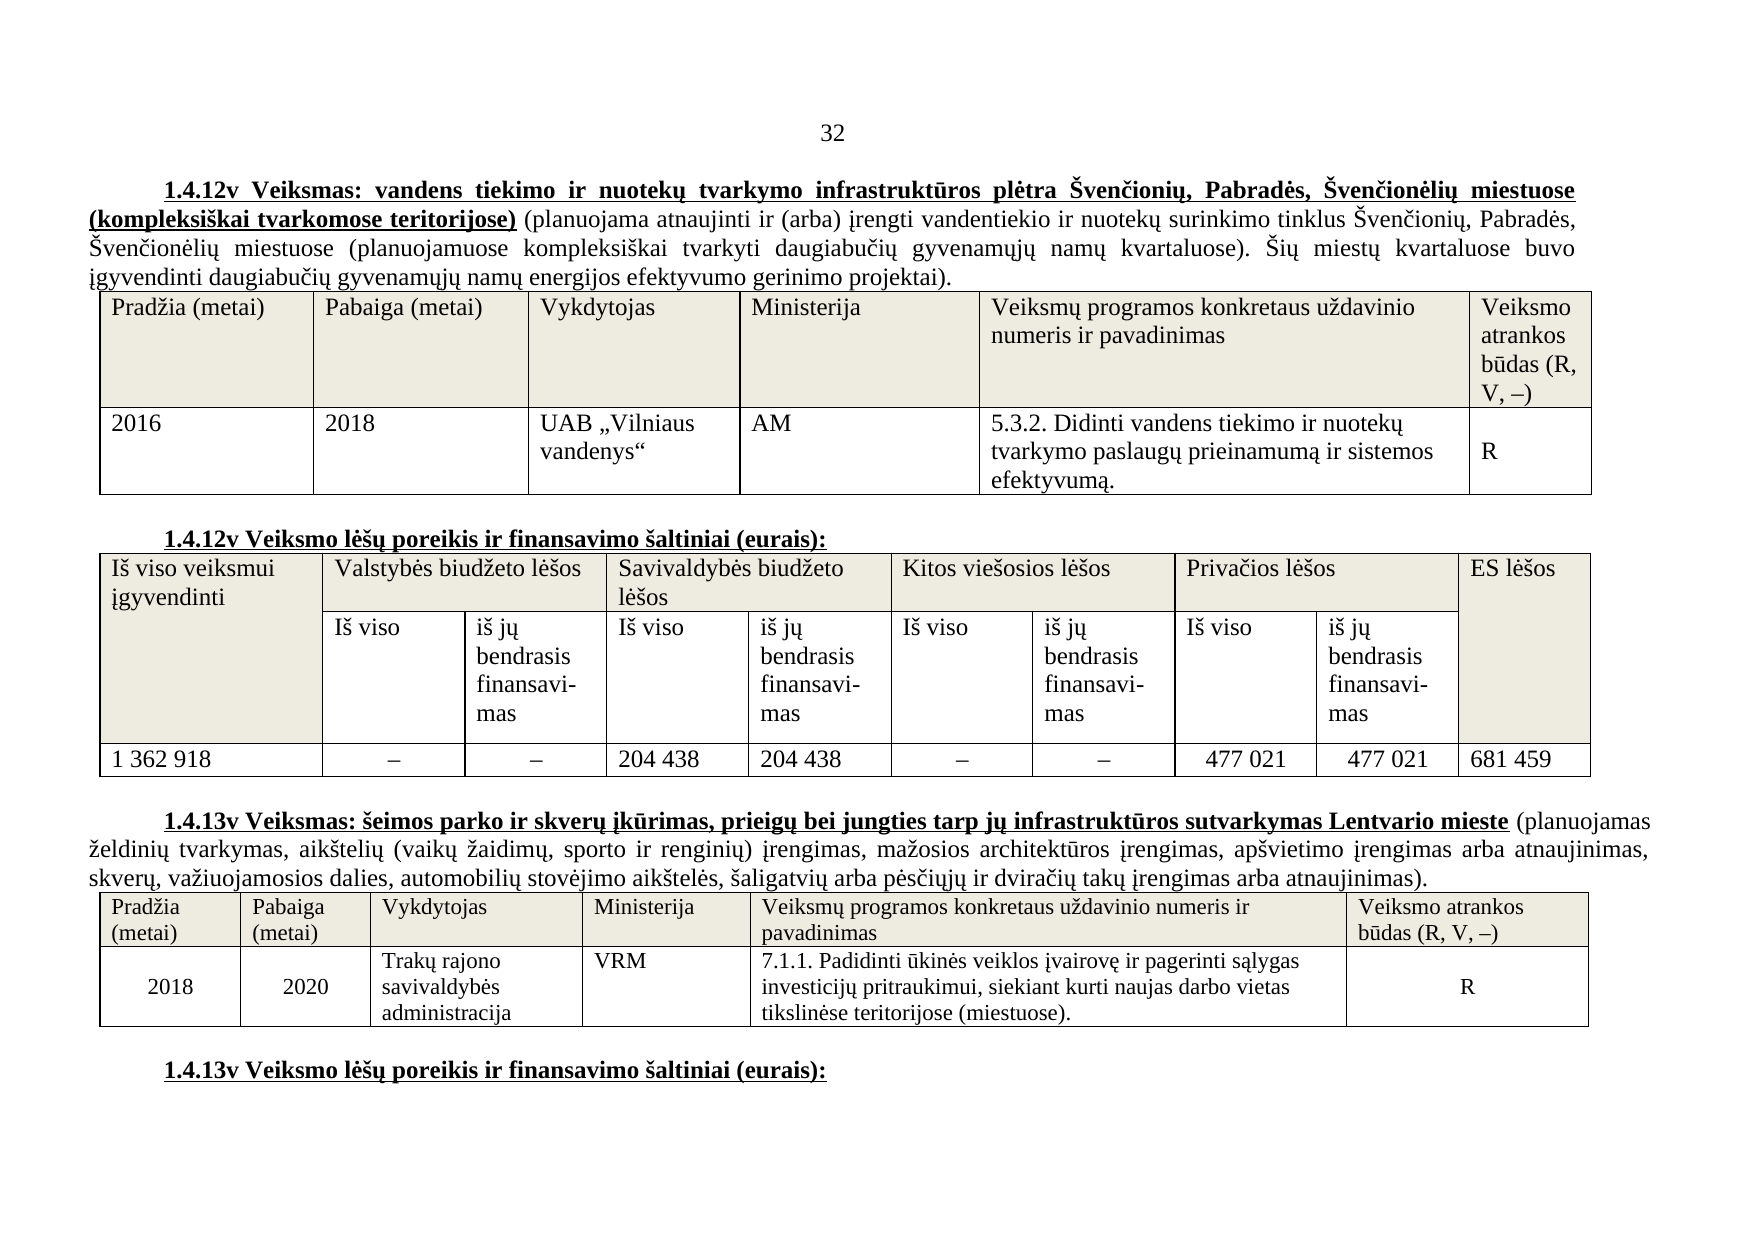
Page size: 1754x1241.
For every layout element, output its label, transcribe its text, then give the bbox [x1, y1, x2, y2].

table_header Veiksmų programos konkretaus uždavinio numeris ir pavadinimas [751, 893, 1346, 946]
table_cell R [1347, 947, 1588, 1026]
table_header Veiksmo atrankos būdas (R, V, –) [1470, 292, 1591, 407]
table_cell Iš viso [892, 612, 1032, 743]
table_cell 1 362 918 [101, 744, 322, 776]
table_header Pradžia (metai) [101, 292, 313, 407]
table_header Pabaiga (metai) [241, 893, 370, 946]
text 1.4.12v Veiksmas: vandens tiekimo ir nuotekų tvarkymo infrastruktūros plėtra Švenčionių, Pabradės, Švenčionėlių miestuose (kompleksiškai tvarkomose teritorijose) (planuojama atnaujinti ir (arba) įrengti vandentiekio ir nuotekų surinkimo tinklus Švenčionių, Pabradės, Švenčionėlių miestuose (planuojamuose kompleksiškai tvarkyti daugiabučių gyvenamųjų namų kvartaluose). Šių miestų kvartaluose buvo įgyvendinti daugiabučių gyvenamųjų namų energijos efektyvumo gerinimo projektai). [89, 176, 1577, 291]
table_header ES lėšos [1459, 554, 1590, 743]
table_cell 477 021 [1176, 744, 1316, 776]
text 1.4.13v Veiksmo lėšų poreikis ir finansavimo šaltiniai (eurais): [89, 1056, 1577, 1084]
table_cell Iš viso [323, 612, 464, 743]
table_cell iš jų bendrasis finansavi- mas [749, 612, 891, 743]
table_cell 204 438 [607, 744, 748, 776]
text 1.4.12v Veiksmo lėšų poreikis ir finansavimo šaltiniai (eurais): [89, 524, 1577, 552]
table_cell 7.1.1. Padidinti ūkinės veiklos įvairovę ir pagerinti sąlygas investicijų pritraukimui, siekiant kurti naujas darbo vietas tikslinėse teritorijose (miestuose). [751, 947, 1346, 1026]
table_cell Iš viso [1176, 612, 1316, 743]
table_header Privačios lėšos [1176, 554, 1458, 611]
table_cell – [1033, 744, 1174, 776]
table_header Iš viso veiksmui įgyvendinti [101, 554, 322, 743]
table_cell – [466, 744, 606, 776]
table_header Kitos viešosios lėšos [892, 554, 1174, 611]
table_cell 2020 [241, 947, 370, 1026]
table_cell R [1470, 408, 1591, 494]
table_cell Trakų rajono savivaldybės administracija [371, 947, 582, 1026]
table_cell 477 021 [1317, 744, 1458, 776]
text 1.4.13v Veiksmas: šeimos parko ir skverų įkūrimas, prieigų bei jungties tarp jų infrastruktūros sutvarkymas Lentvario mieste (planuojamas želdinių tvarkymas, aikštelių (vaikų žaidimų, sporto ir renginių) įrengimas, mažosios architektūros įrengimas, apšvietimo įrengimas arba atnaujinimas, skverų, važiuojamosios dalies, automobilių stovėjimo aikštelės, šaligatvių arba pėsčiųjų ir dviračių takų įrengimas arba atnaujinimas). [89, 806, 1651, 892]
table_header Pradžia (metai) [101, 893, 240, 946]
table_cell 204 438 [749, 744, 891, 776]
table_header Veiksmų programos konkretaus uždavinio numeris ir pavadinimas [980, 292, 1469, 407]
table_cell iš jų bendrasis finansavi- mas [1317, 612, 1458, 743]
table_cell Iš viso [607, 612, 748, 743]
table_header Vykdytojas [529, 292, 739, 407]
table_cell iš jų bendrasis finansavi- mas [1033, 612, 1174, 743]
table_cell – [323, 744, 464, 776]
table_header Ministerija [741, 292, 979, 407]
table_cell 2018 [314, 408, 528, 494]
table_cell UAB „Vilniaus vandenys“ [529, 408, 739, 494]
table_cell 2016 [101, 408, 313, 494]
table_cell – [892, 744, 1032, 776]
table_header Veiksmo atrankos būdas (R, V, –) [1347, 893, 1588, 946]
table_cell VRM [583, 947, 750, 1026]
table_cell iš jų bendrasis finansavi- mas [466, 612, 606, 743]
table_cell 5.3.2. Didinti vandens tiekimo ir nuotekų tvarkymo paslaugų prieinamumą ir sistemos efektyvumą. [980, 408, 1469, 494]
table_header Vykdytojas [371, 893, 582, 946]
table_header Ministerija [583, 893, 750, 946]
table_header Valstybės biudžeto lėšos [323, 554, 606, 611]
table_cell 2018 [101, 947, 240, 1026]
table_cell AM [741, 408, 979, 494]
table_header Pabaiga (metai) [314, 292, 528, 407]
table_cell 681 459 [1459, 744, 1590, 776]
table_header Savivaldybės biudžeto lėšos [607, 554, 891, 611]
